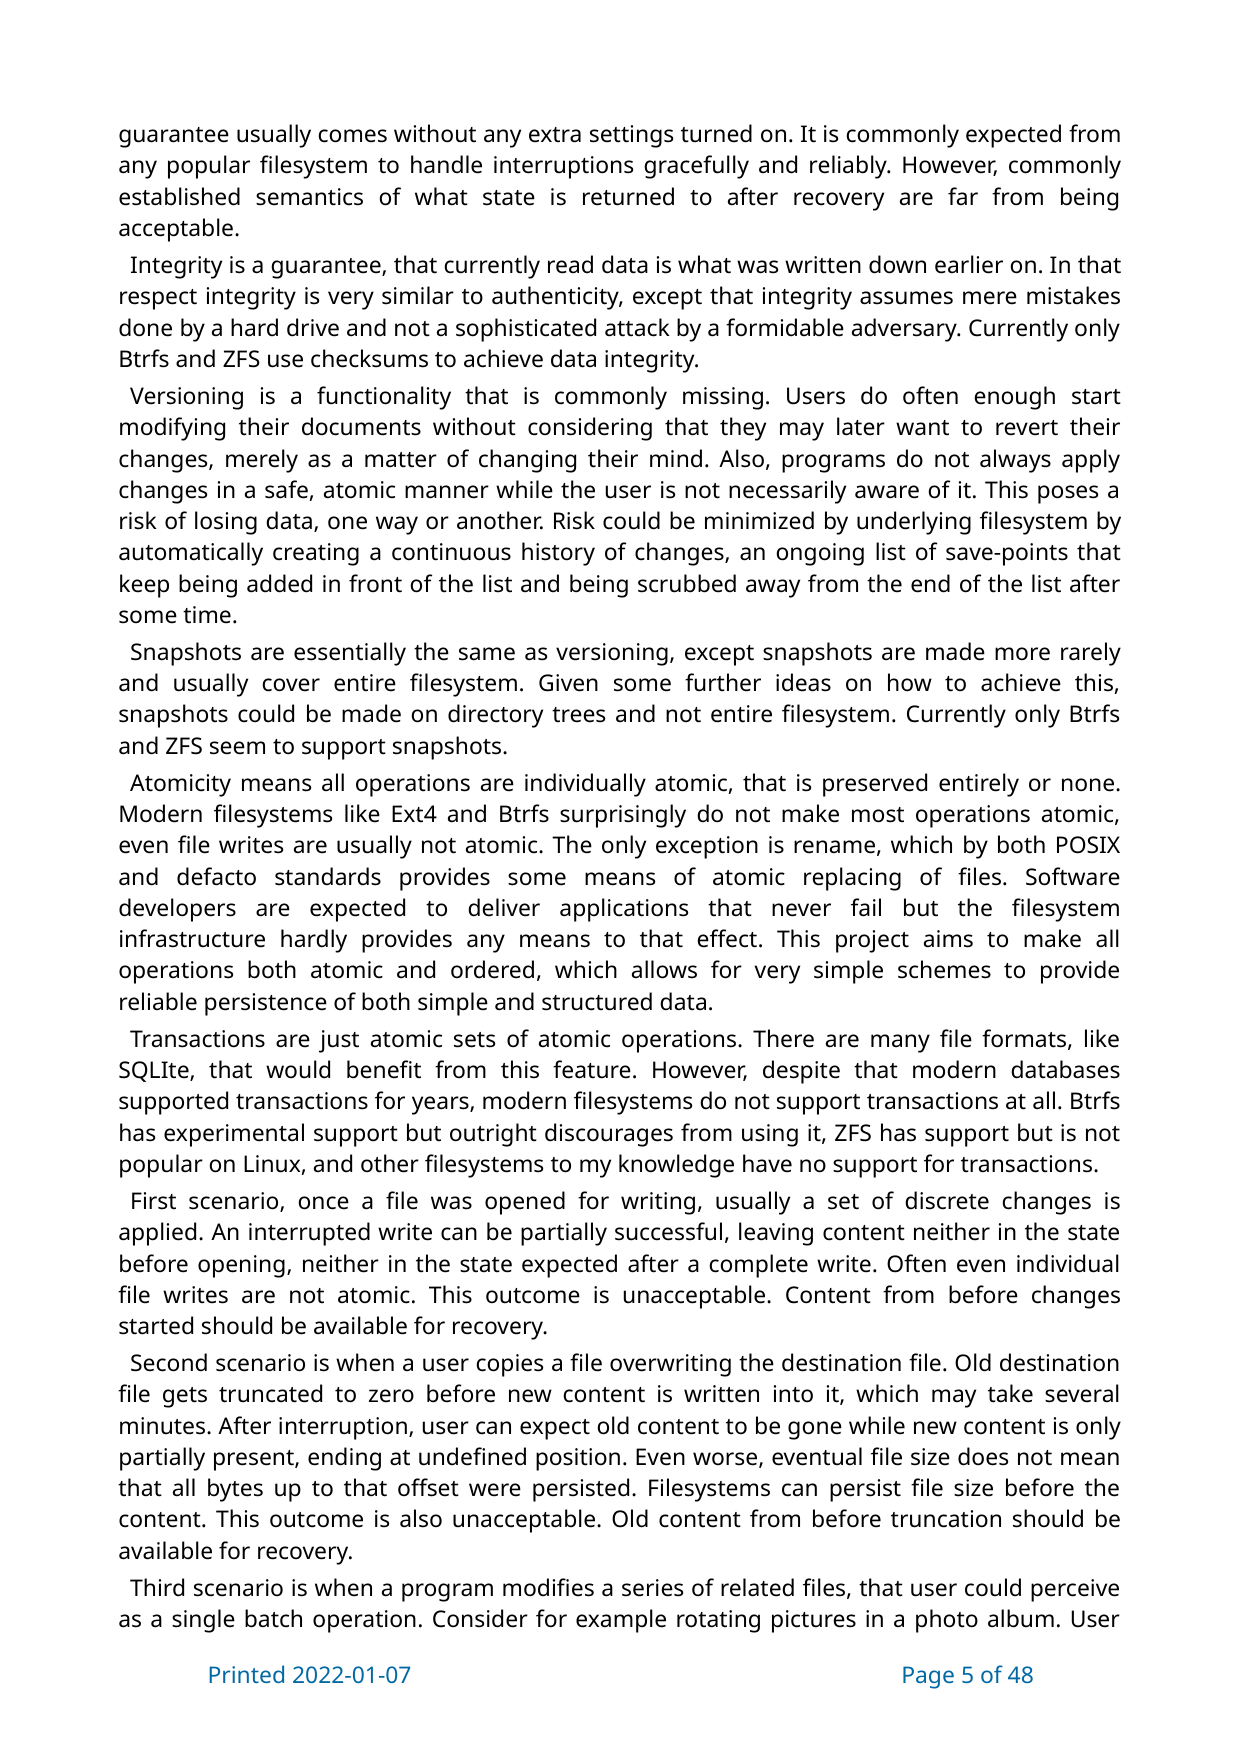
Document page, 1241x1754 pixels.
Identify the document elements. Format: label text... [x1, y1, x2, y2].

text Integrity is a guarantee, that currently read data is what was written down earlier on. In that respect integrity is very similar to authenticity, except that integrity assumes mere mistakes done by a hard drive and not a sophisticated attack by a formidable adversary. Currently only Btrfs and ZFS use checksums to achieve data integrity. [118, 249, 1122, 374]
text Transactions are just atomic sets of atomic operations. There are many file formats, like SQLIte, that would benefit from this feature. However, despite that modern databases supported transactions for years, modern filesystems do not support transactions at all. Btrfs has experimental support but outright discourages from using it, ZFS has support but is not popular on Linux, and other filesystems to my knowledge have no support for transactions. [118, 1023, 1122, 1179]
text First scenario, once a file was opened for writing, usually a set of discrete changes is applied. An interrupted write can be partially successful, leaving content neither in the state before opening, neither in the state expected after a complete write. Often even individual file writes are not atomic. This outcome is unacceptable. Content from before changes started should be available for recovery. [118, 1185, 1122, 1341]
text Second scenario is when a user copies a file overwriting the destination file. Old destination file gets truncated to zero before new content is written into it, which may take several minutes. After interruption, user can expect old content to be gone while new content is only partially present, ending at undefined position. Even worse, eventual file size does not mean that all bytes up to that offset were persisted. Filesystems can persist file size before the content. This outcome is also unacceptable. Old content from before truncation should be available for recovery. [118, 1347, 1122, 1566]
text Atomicity means all operations are individually atomic, that is preserved entirely or none. Modern filesystems like Ext4 and Btrfs surprisingly do not make most operations atomic, even file writes are usually not atomic. The only exception is rename, which by both POSIX and defacto standards provides some means of atomic replacing of files. Software developers are expected to deliver applications that never fail but the filesystem infrastructure hardly provides any means to that effect. This project aims to make all operations both atomic and ordered, which allows for very simple schemes to provide reliable persistence of both simple and structured data. [118, 767, 1122, 1017]
text Versioning is a functionality that is commonly missing. Users do often enough start modifying their documents without considering that they may later want to revert their changes, merely as a matter of changing their mind. Also, programs do not always apply changes in a safe, atomic manner while the user is not necessarily aware of it. This poses a risk of losing data, one way or another. Risk could be minimized by underlying filesystem by automatically creating a continuous history of changes, an ongoing list of save-points that keep being added in front of the list and being scrubbed away from the end of the list after some time. [118, 380, 1122, 630]
text guarantee usually comes without any extra settings turned on. It is commonly expected from any popular filesystem to handle interruptions gracefully and reliably. However, commonly established semantics of what state is returned to after recovery are far from being acceptable. [118, 118, 1122, 243]
text Third scenario is when a program modifies a series of related files, that user could perceive as a single batch operation. Consider for example rotating pictures in a photo album. User [118, 1572, 1122, 1634]
text Snapshots are essentially the same as versioning, except snapshots are made more rarely and usually cover entire filesystem. Given some further ideas on how to achieve this, snapshots could be made on directory trees and not entire filesystem. Currently only Btrfs and ZFS seem to support snapshots. [118, 636, 1122, 761]
